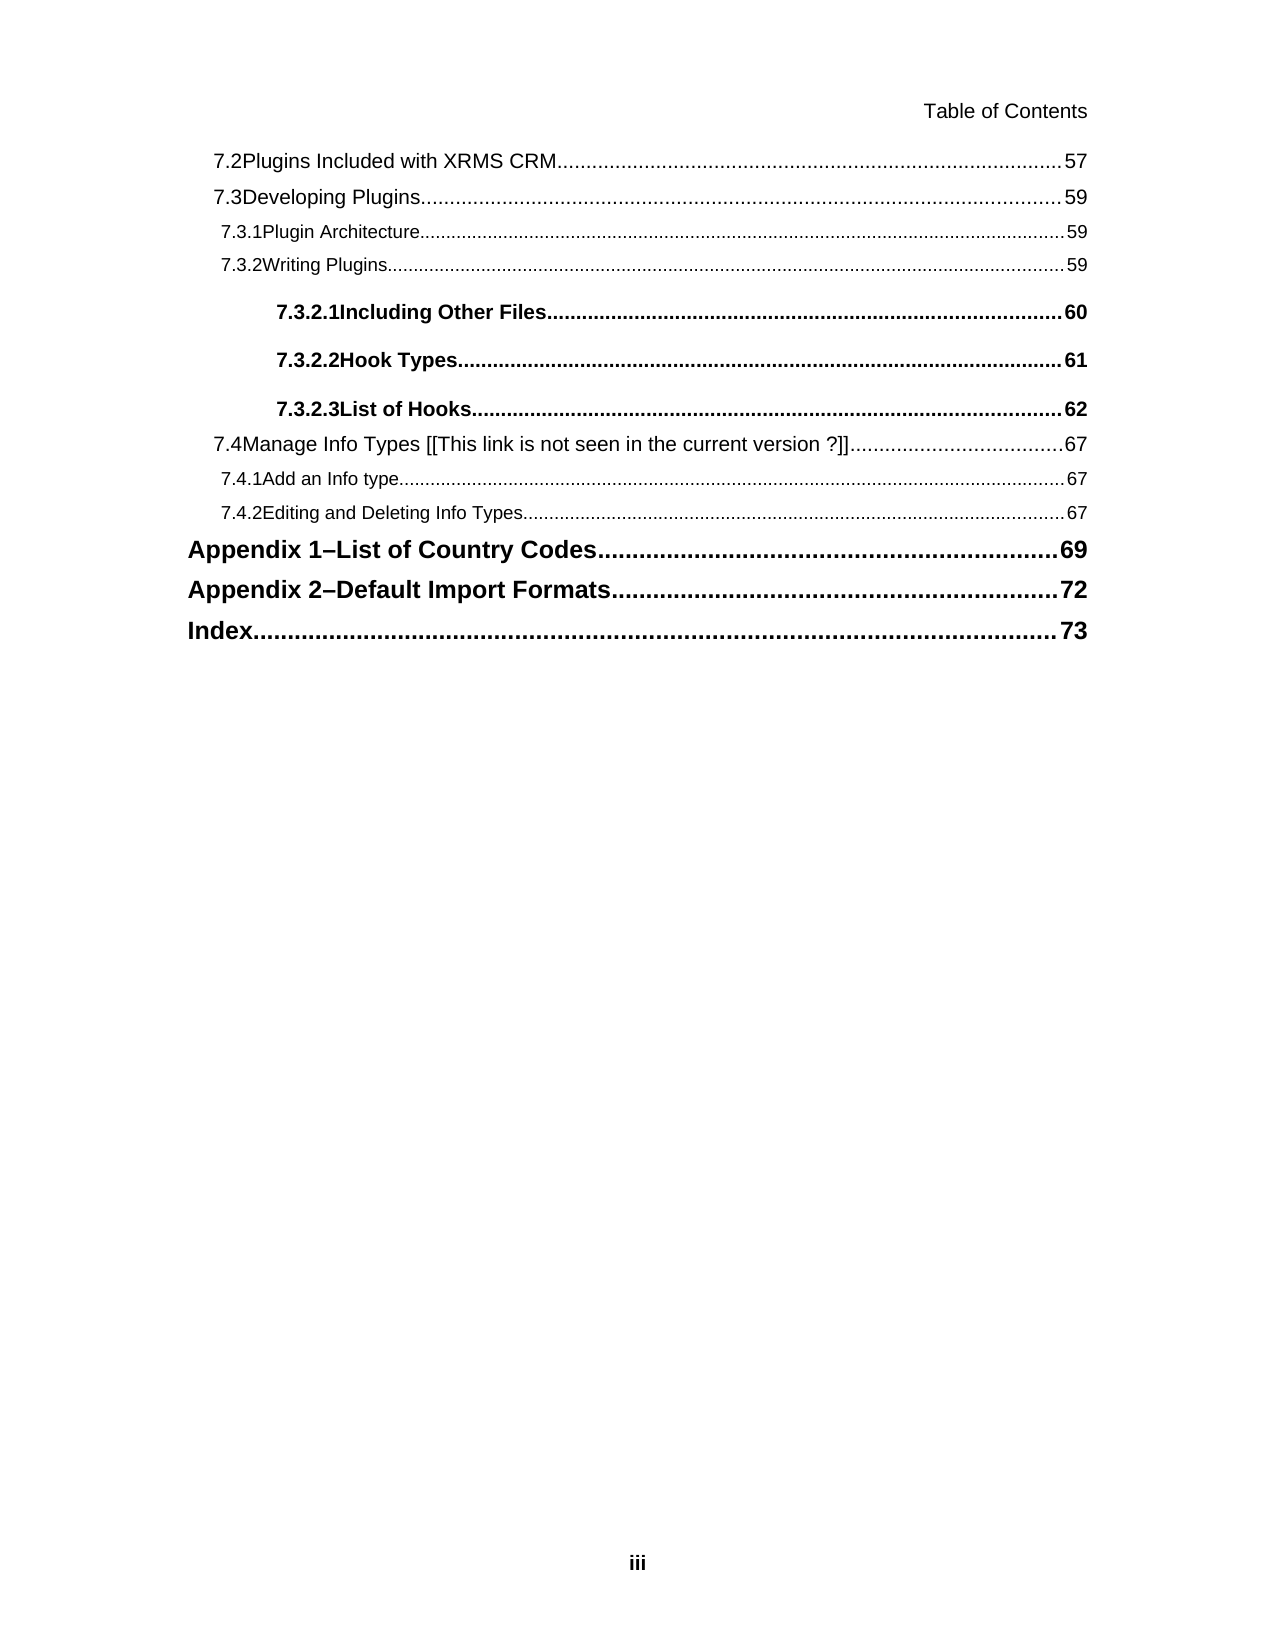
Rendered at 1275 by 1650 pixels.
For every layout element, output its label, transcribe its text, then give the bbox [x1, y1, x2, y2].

text 7.3Developing Plugins 59 [213, 186, 1087, 209]
text Index 73 [187, 616, 1087, 644]
text 7.4Manage Info Types [[This link is not seen in the current version ?]] 67 [213, 433, 1087, 456]
text 7.3.2.1Including Other Files 60 [276, 301, 1087, 324]
text 7.4.2Editing and Deleting Info Types 67 [221, 502, 1087, 523]
text 7.3.1Plugin Architecture 59 [221, 221, 1087, 242]
text 7.3.2.2Hook Types 61 [276, 349, 1087, 372]
text Appendix 2–Default Import Formats 72 [187, 576, 1087, 604]
text 7.3.2Writing Plugins 59 [221, 255, 1087, 276]
text 7.4.1Add an Info type 67 [221, 469, 1087, 490]
text Appendix 1–List of Country Codes 69 [187, 536, 1087, 563]
text 7.2Plugins Included with XRMS CRM 57 [213, 150, 1087, 173]
text 7.3.2.3List of Hooks 62 [276, 397, 1087, 421]
